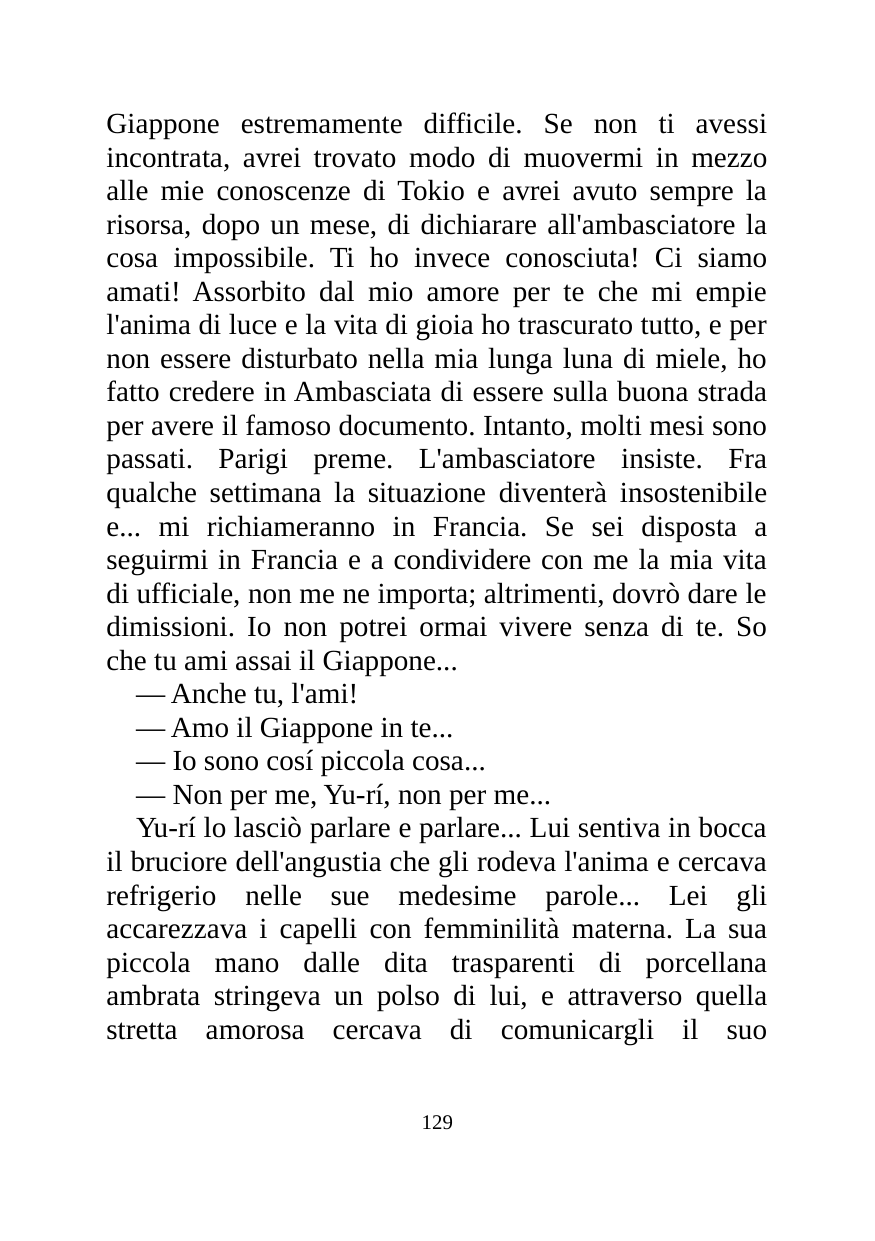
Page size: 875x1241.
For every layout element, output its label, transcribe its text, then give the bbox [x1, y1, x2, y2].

text Yu-rí lo lasciò parlare e parlare... Lui sentiva in bocca il bruciore dell'angustia che gli rodeva l'anima e cercava refrigerio nelle sue medesime parole... Lei gli accarezzava i capelli con femminilità materna. La sua piccola mano dalle dita trasparenti di porcellana ambrata stringeva un polso di lui, e attraverso quella stretta amorosa cercava di comunicargli il suo [106, 811, 768, 1045]
text — Non per me, Yu-rí, non per me... [106, 777, 768, 811]
text — Io sono cosí piccola cosa... [106, 743, 768, 777]
text — Amo il Giappone in te... [106, 710, 768, 743]
text Giappone estremamente difficile. Se non ti avessi incontrata, avrei trovato modo di muovermi in mezzo alle mie conoscenze di Tokio e avrei avuto sempre la risorsa, dopo un mese, di dichiarare all'ambasciatore la cosa impossibile. Ti ho invece conosciuta! Ci siamo amati! Assorbito dal mio amore per te che mi empie l'anima di luce e la vita di gioia ho trascurato tutto, e per non essere disturbato nella mia lunga luna di miele, ho fatto credere in Ambasciata di essere sulla buona strada per avere il famoso documento. Intanto, molti mesi sono passati. Parigi preme. L'ambasciatore insiste. Fra qualche settimana la situazione diventerà insostenibile e... mi richiameranno in Francia. Se sei disposta a seguirmi in Francia e a condividere con me la mia vita di ufficiale, non me ne importa; altrimenti, dovrò dare le dimissioni. Io non potrei ormai vivere senza di te. So che tu ami assai il Giappone... [106, 106, 768, 676]
text — Anche tu, l'ami! [106, 676, 768, 710]
